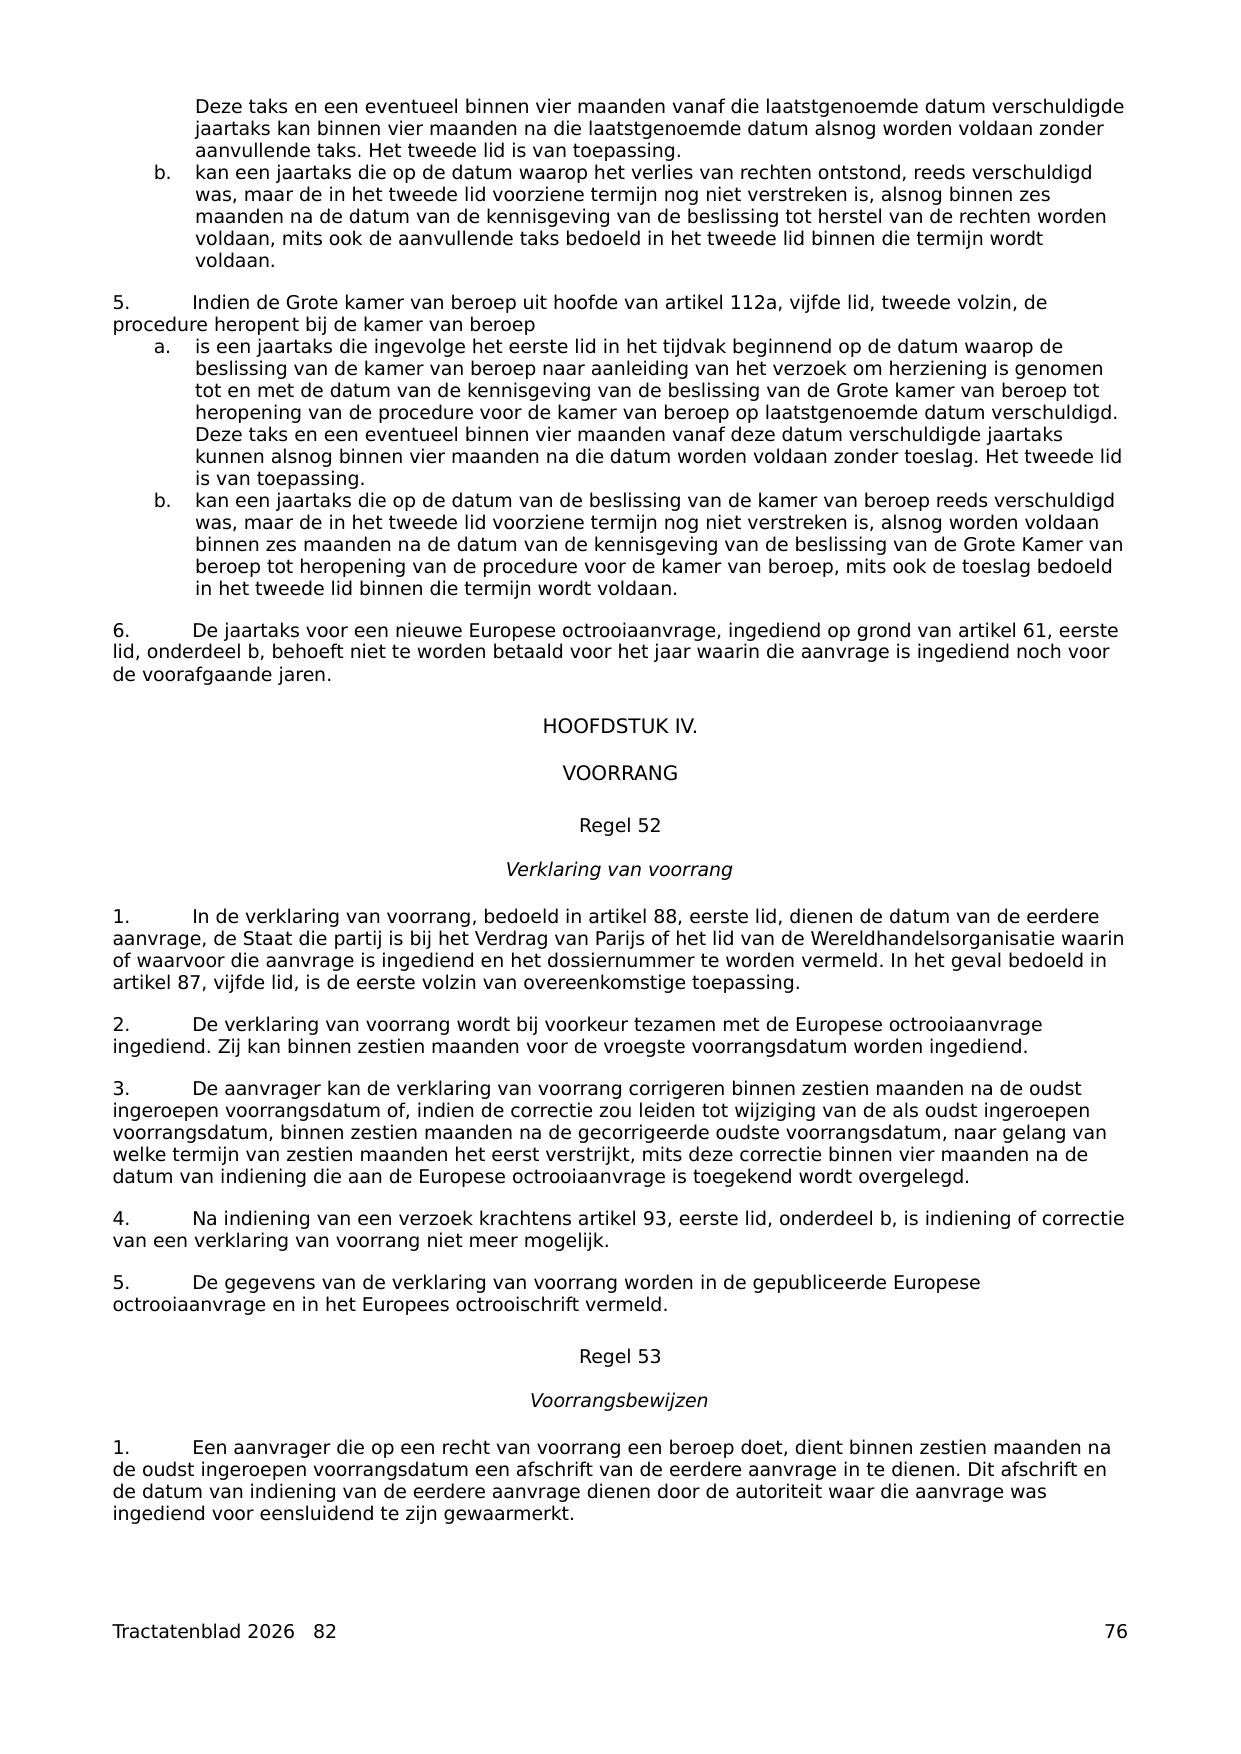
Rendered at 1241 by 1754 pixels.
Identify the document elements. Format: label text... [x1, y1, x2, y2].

text 5. De gegevens van de verklaring van voorrang worden in de gepubliceerde Europese octrooiaanvrage en in het Europees octrooischrift vermeld. [112, 1272, 1128, 1316]
subtitle HOOFDSTUK IV. VOORRANG [112, 715, 1128, 785]
text Deze taks en een eventueel binnen vier maanden vanaf die laatstgenoemde datum verschuldigde jaartaks kan binnen vier maanden na die laatstgenoemde datum alsnog worden voldaan zonder aanvullende taks. Het tweede lid is van toepassing. [195, 96, 1128, 162]
text 5. Indien de Grote kamer van beroep uit hoofde van artikel 112a, vijfde lid, tweede volzin, de procedure heropent bij de kamer van beroep [112, 292, 1128, 336]
text 6. De jaartaks voor een nieuwe Europese octrooiaanvrage, ingediend op grond van artikel 61, eerste lid, onderdeel b, behoeft niet te worden betaald voor het jaar waarin die aanvrage is ingediend noch voor de voorafgaande jaren. [112, 619, 1128, 685]
text 1. Een aanvrager die op een recht van voorrang een beroep doet, dient binnen zestien maanden na de oudst ingeroepen voorrangsdatum een afschrift van de eerdere aanvrage in te dienen. Dit afschrift en de datum van indiening van de eerdere aanvrage dienen door de autoriteit waar die aanvrage was ingediend voor eensluidend te zijn gewaarmerkt. [112, 1437, 1128, 1525]
text 3. De aanvrager kan de verklaring van voorrang corrigeren binnen zestien maanden na de oudst ingeroepen voorrangsdatum of, indien de correctie zou leiden tot wijziging van de als oudst ingeroepen voorrangsdatum, binnen zestien maanden na de gecorrigeerde oudste voorrangsdatum, naar gelang van welke termijn van zestien maanden het eerst verstrijkt, mits deze correctie binnen vier maanden na de datum van indiening die aan de Europese octrooiaanvrage is toegekend wordt overgelegd. [112, 1078, 1128, 1188]
text 4. Na indiening van een verzoek krachtens artikel 93, eerste lid, onderdeel b, is indiening of correctie van een verklaring van voorrang niet meer mogelijk. [112, 1208, 1128, 1252]
text Deze taks en een eventueel binnen vier maanden vanaf deze datum verschuldigde jaartaks kunnen alsnog binnen vier maanden na die datum worden voldaan zonder toeslag. Het tweede lid is van toepassing. [195, 424, 1128, 489]
text 2. De verklaring van voorrang wordt bij voorkeur tezamen met de Europese octrooiaanvrage ingediend. Zij kan binnen zestien maanden voor de vroegste voorrangsdatum worden ingediend. [112, 1014, 1128, 1058]
subtitle Regel 53 Voorrangsbewijzen [112, 1346, 1128, 1412]
text b. kan een jaartaks die op de datum van de beslissing van de kamer van beroep reeds verschuldigd was, maar de in het tweede lid voorziene termijn nog niet verstreken is, alsnog worden voldaan binnen zes maanden na de datum van de kennisgeving van de beslissing van de Grote Kamer van beroep tot heropening van de procedure voor de kamer van beroep, mits ook de toeslag bedoeld in het tweede lid binnen die termijn wordt voldaan. [153, 489, 1128, 599]
text b. kan een jaartaks die op de datum waarop het verlies van rechten ontstond, reeds verschuldigd was, maar de in het tweede lid voorziene termijn nog niet verstreken is, alsnog binnen zes maanden na de datum van de kennisgeving van de beslissing tot herstel van de rechten worden voldaan, mits ook de aanvullende taks bedoeld in het tweede lid binnen die termijn wordt voldaan. [153, 162, 1128, 272]
subtitle Regel 52 Verklaring van voorrang [112, 815, 1128, 881]
text a. is een jaartaks die ingevolge het eerste lid in het tijdvak beginnend op de datum waarop de beslissing van de kamer van beroep naar aanleiding van het verzoek om herziening is genomen tot en met de datum van de kennisgeving van de beslissing van de Grote kamer van beroep tot heropening van de procedure voor de kamer van beroep op laatstgenoemde datum verschuldigd. [153, 336, 1128, 424]
text 1. In de verklaring van voorrang, bedoeld in artikel 88, eerste lid, dienen de datum van de eerdere aanvrage, de Staat die partij is bij het Verdrag van Parijs of het lid van de Wereldhandelsorganisatie waarin of waarvoor die aanvrage is ingediend en het dossiernummer te worden vermeld. In het geval bedoeld in artikel 87, vijfde lid, is de eerste volzin van overeenkomstige toepassing. [112, 906, 1128, 994]
